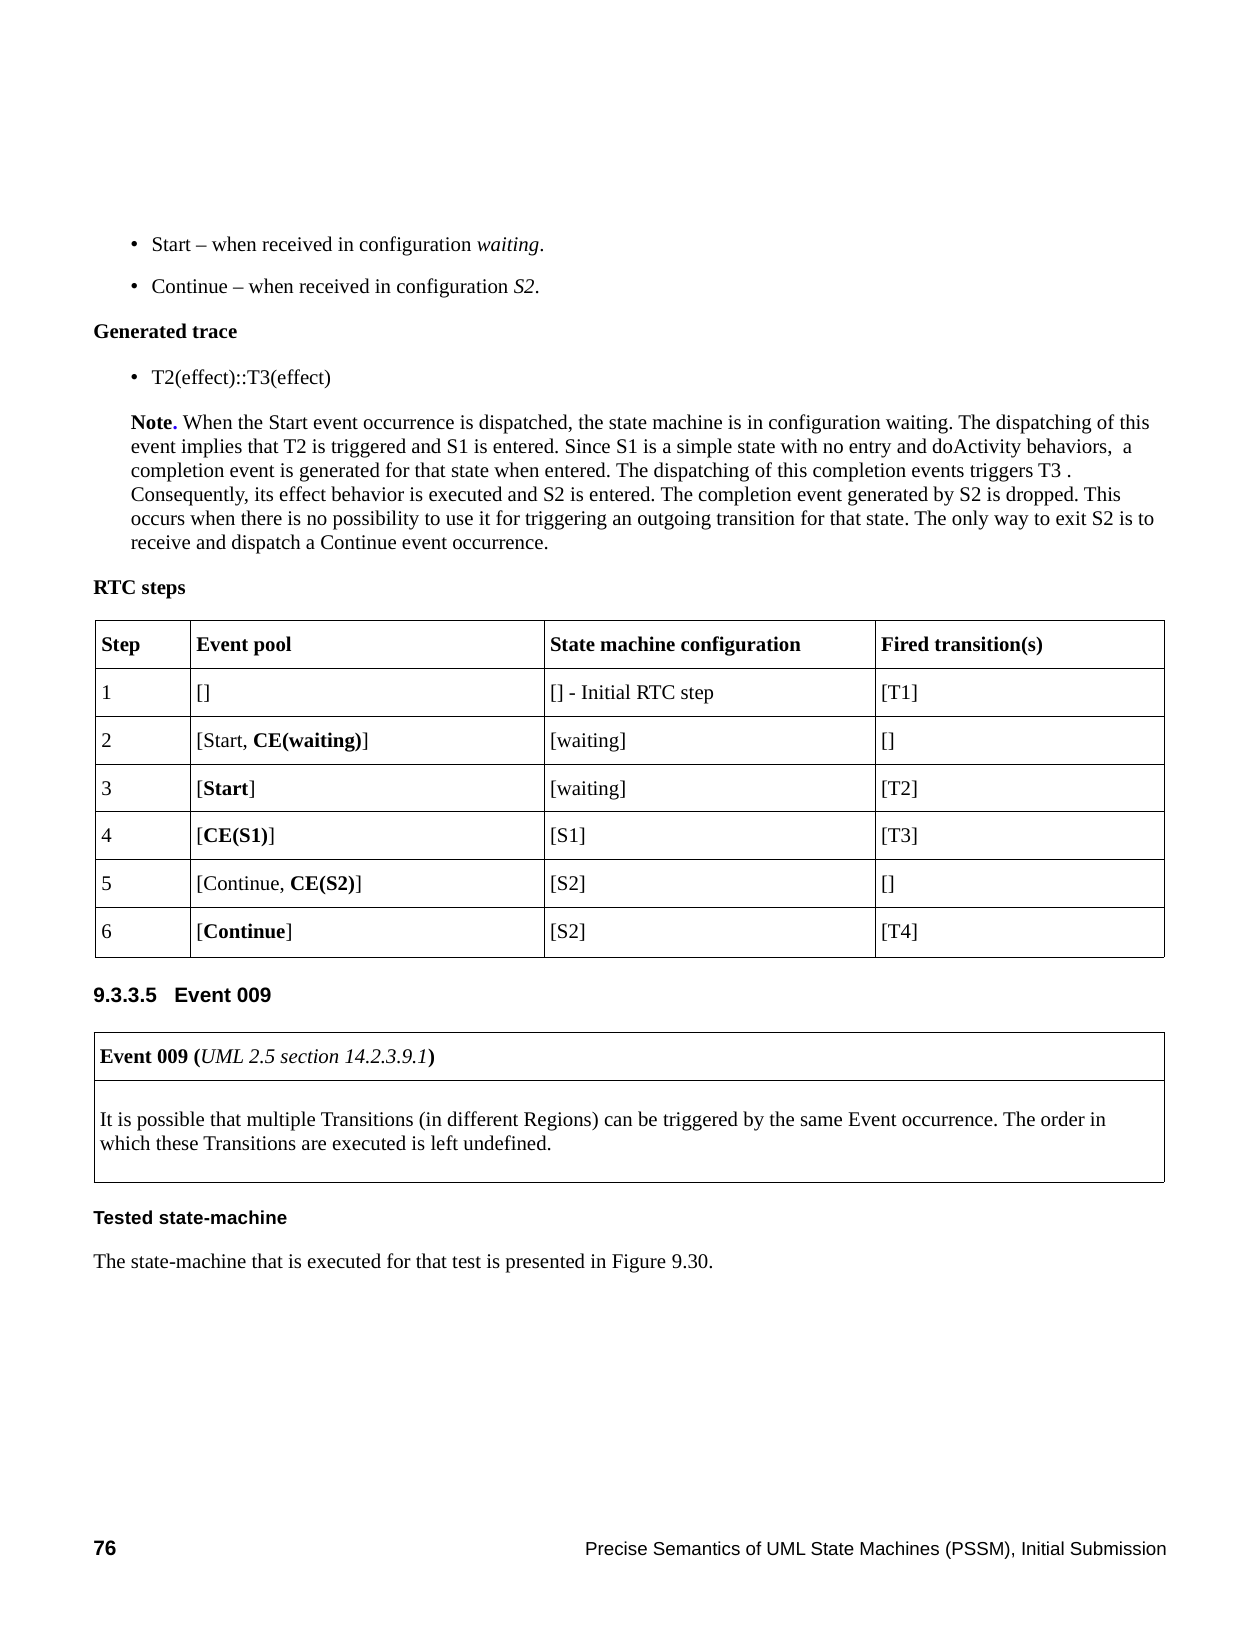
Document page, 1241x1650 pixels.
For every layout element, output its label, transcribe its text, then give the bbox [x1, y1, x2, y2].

list T2(effect)::T3(effect) [131, 364, 1164, 389]
table_cell [] [876, 860, 1164, 907]
table_cell [Start, CE(waiting)] [191, 717, 544, 763]
table_header Event 009 (UML 2.5 section 14.2.3.9.1) [95, 1033, 1164, 1080]
subtitle Tested state-machine [93, 1207, 1164, 1228]
table_header State machine configuration [545, 621, 875, 668]
text Generated trace [93, 319, 1164, 343]
table_cell [Continue, CE(S2)] [191, 860, 544, 907]
table_cell 2 [96, 717, 190, 763]
table_cell [Start] [191, 765, 544, 811]
text Note. When the Start event occurrence is dispatched, the state machine is in configuration waiting. The dispatching of this event implies that T2 is triggered and S1 is entered. Since S1 is a simple state with no entry and doActivity behaviors, a completion event is generated for that state when entered. The dispatching of this completion events triggers T3 . Consequently, its effect behavior is executed and S2 is entered. The completion event generated by S2 is dropped. This occurs when there is no possibility to use it for triggering an outgoing transition for that state. The only way to exit S2 is to receive and dispatch a Continue event occurrence. [131, 410, 1164, 554]
text RTC steps [93, 575, 1164, 599]
table_cell It is possible that multiple Transitions (in different Regions) can be triggered by the same Event occurrence. The order in which these Transitions are executed is left undefined. [95, 1081, 1164, 1182]
table_cell 3 [96, 765, 190, 811]
table_cell [waiting] [545, 717, 875, 763]
table_header Step [96, 621, 190, 668]
table_cell [Continue] [191, 908, 544, 957]
table_cell [S2] [545, 908, 875, 957]
table_cell [] - Initial RTC step [545, 669, 875, 716]
text The state-machine that is executed for that test is presented in Figure 9.30. [93, 1249, 1164, 1273]
subtitle Event 009 [93, 982, 1164, 1007]
table_cell [] [191, 669, 544, 716]
table_header Fired transition(s) [876, 621, 1164, 668]
list Continue – when received in configuration S2. [131, 273, 1164, 298]
table_cell [S2] [545, 860, 875, 907]
table_cell [S1] [545, 812, 875, 859]
list Start – when received in configuration waiting. [131, 231, 1164, 256]
table_cell [] [876, 717, 1164, 763]
table_cell [T3] [876, 812, 1164, 859]
table_cell [waiting] [545, 765, 875, 811]
table_cell [CE(S1)] [191, 812, 544, 859]
table_cell 4 [96, 812, 190, 859]
table_cell [T1] [876, 669, 1164, 716]
table_cell 1 [96, 669, 190, 716]
table_cell 6 [96, 908, 190, 957]
table_cell [T4] [876, 908, 1164, 957]
table_cell 5 [96, 860, 190, 907]
table_header Event pool [191, 621, 544, 668]
table_cell [T2] [876, 765, 1164, 811]
